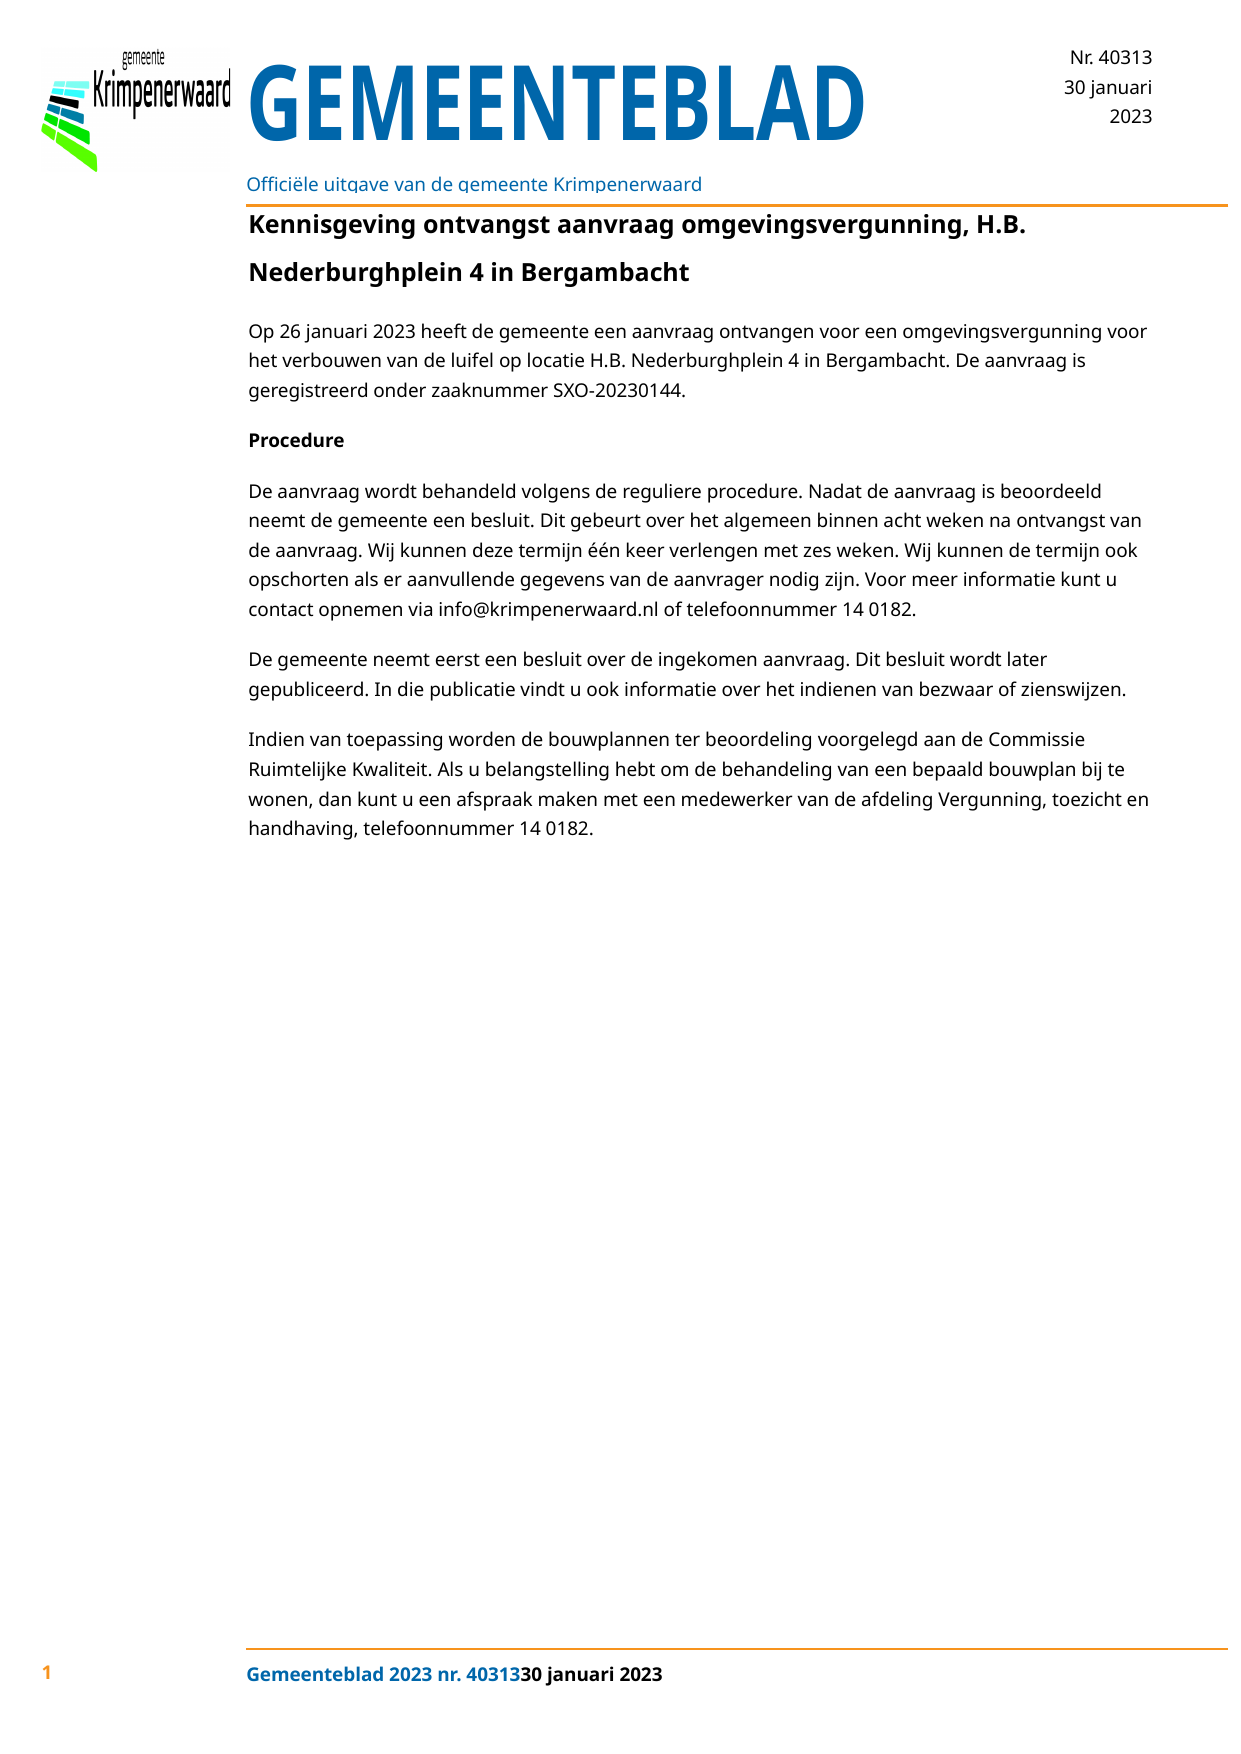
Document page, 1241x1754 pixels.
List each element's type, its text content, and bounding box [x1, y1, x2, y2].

text Op 26 januari 2023 heeft de gemeente een aanvraag ontvangen voor een omgevingsvergunning voor het verbouwen van de luifel op locatie H.B. Nederburghplein 4 in Bergambacht. De aanvraag is geregistreerd onder zaaknummer SXO-20230144. [248, 318, 1152, 403]
text Kennisgeving ontvangst aanvraag omgevingsvergunning, H.B. Nederburghplein 4 in Bergambacht [248, 207, 1152, 288]
picture [41, 47, 231, 172]
text De gemeente neemt eerst een besluit over de ingekomen aanvraag. Dit besluit wordt later gepubliceerd. In die publicatie vindt u ook informatie over het indienen van bezwaar of zienswijzen. [248, 647, 1152, 702]
text De aanvraag wordt behandeld volgens de reguliere procedure. Nadat de aanvraag is beoordeeld neemt de gemeente een besluit. Dit gebeurt over het algemeen binnen acht weken na ontvangst van de aanvraag. Wij kunnen deze termijn één keer verlengen met zes weken. Wij kunnen de termijn ook opschorten als er aanvullende gegevens van de aanvrager nodig zijn. Voor meer informatie kunt u contact opnemen via info@krimpenerwaard.nl of telefoonnummer 14 0182. [248, 478, 1152, 622]
text Indien van toepassing worden de bouwplannen ter beoordeling voorgelegd aan de Commissie Ruimtelijke Kwaliteit. Als u belangstelling hebt om de behandeling van een bepaald bouwplan bij te wonen, dan kunt u een afspraak maken met een medewerker van de afdeling Vergunning, toezicht en handhaving, telefoonnummer 14 0182. [248, 727, 1152, 841]
text Procedure [248, 427, 1152, 453]
